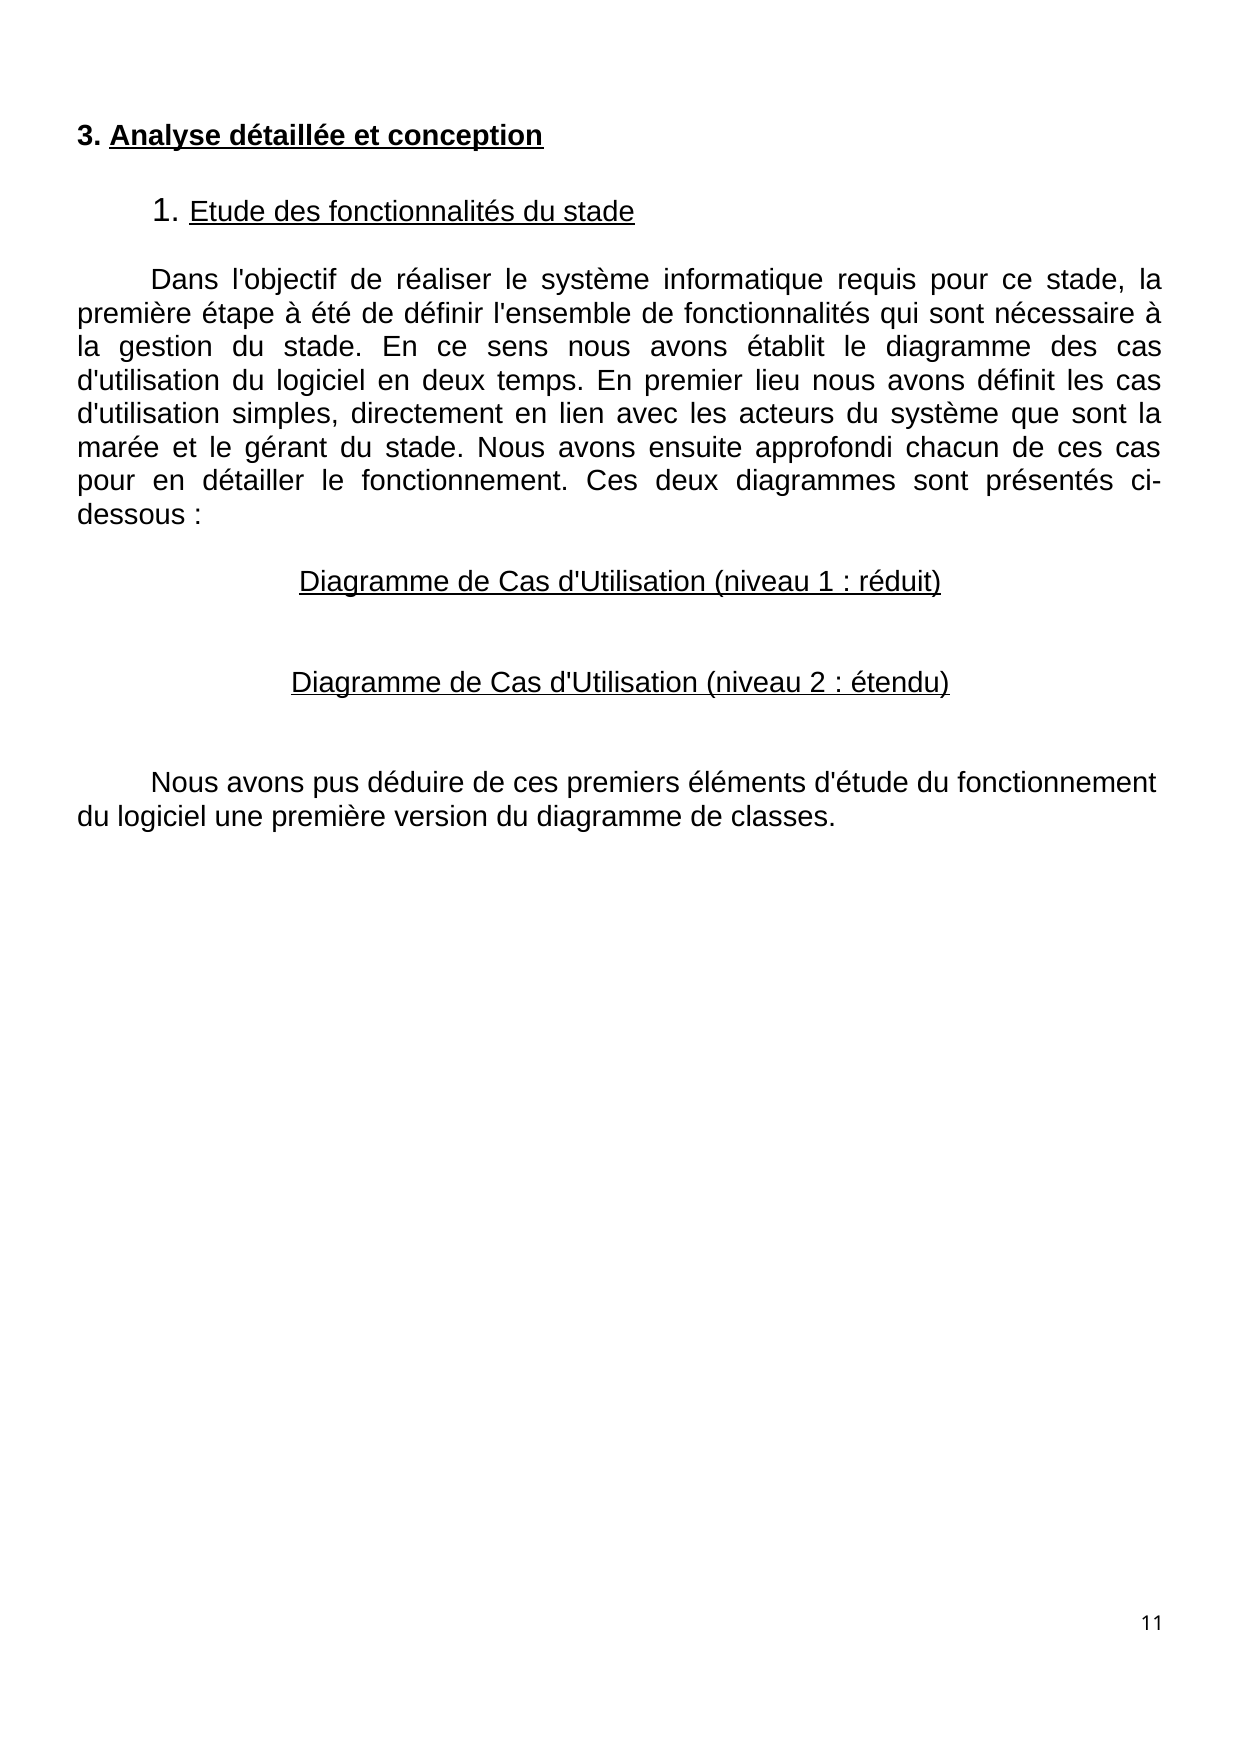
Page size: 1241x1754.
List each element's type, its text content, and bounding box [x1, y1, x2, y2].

list Etude des fonctionnalités du stade [152, 190, 1163, 228]
text Nous avons pus déduire de ces premiers éléments d'étude du fonctionnement du logiciel une première version du diagramme de classes. [77, 765, 1163, 832]
text Diagramme de Cas d'Utilisation (niveau 1 : réduit) [77, 564, 1163, 597]
text 3. Analyse détaillée et conception [77, 118, 1163, 152]
text Dans l'objectif de réaliser le système informatique requis pour ce stade, la première étape à été de définir l'ensemble de fonctionnalités qui sont nécessaire à la gestion du stade. En ce sens nous avons établit le diagramme des cas d'utilisation du logiciel en deux temps. En premier lieu nous avons définit les cas d'utilisation simples, directement en lien avec les acteurs du système que sont la marée et le gérant du stade. Nous avons ensuite approfondi chacun de ces cas pour en détailler le fonctionnement. Ces deux diagrammes sont présentés ci-dessous : [77, 262, 1163, 530]
text Diagramme de Cas d'Utilisation (niveau 2 : étendu) [77, 664, 1163, 698]
